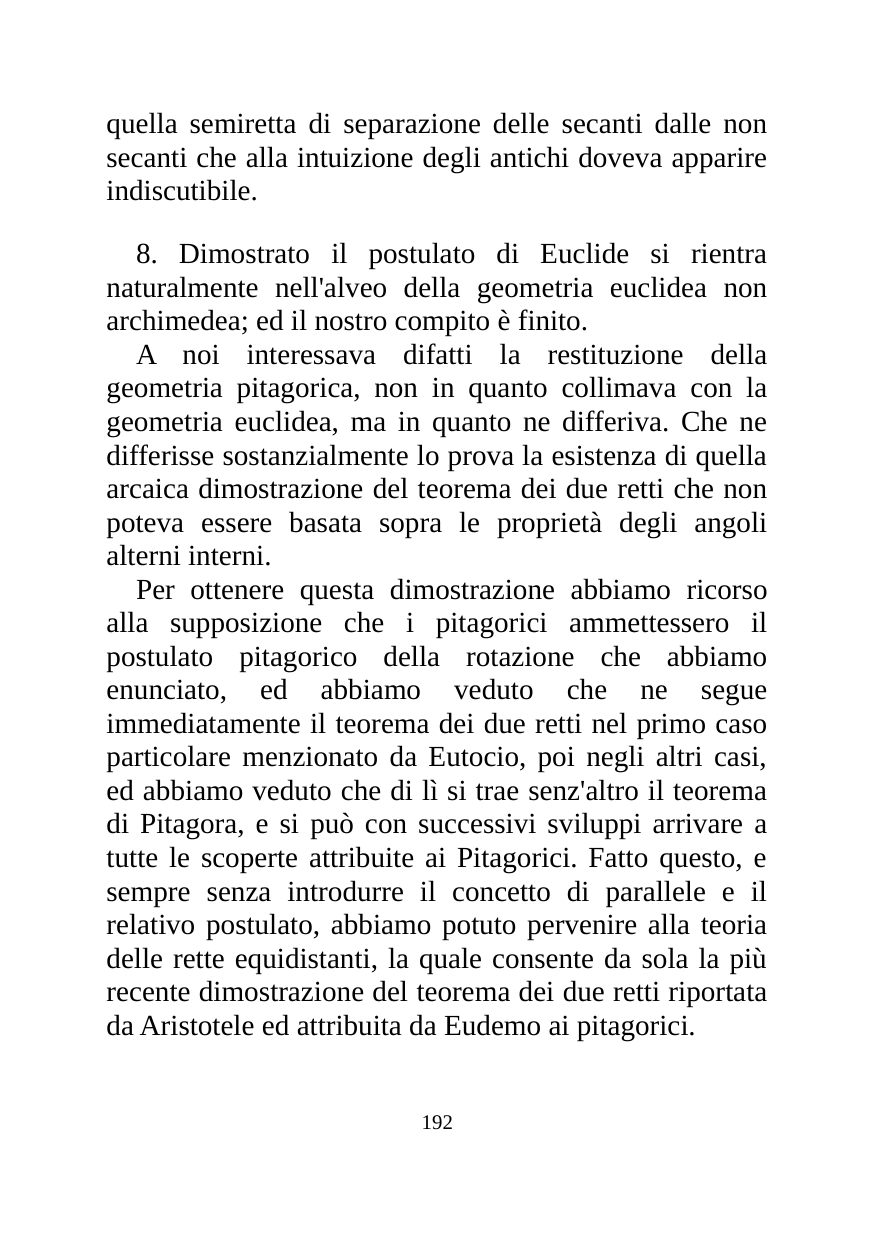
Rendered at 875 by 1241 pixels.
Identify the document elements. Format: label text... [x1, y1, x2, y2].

text A noi interessava difatti la restituzione della geometria pitagorica, non in quanto collimava con la geometria euclidea, ma in quanto ne differiva. Che ne differisse sostanzialmente lo prova la esistenza di quella arcaica dimostrazione del teorema dei due retti che non poteva essere basata sopra le proprietà degli angoli alterni interni. [106, 337, 768, 572]
text quella semiretta di separazione delle secanti dalle non secanti che alla intuizione degli antichi doveva apparire indiscutibile. [106, 106, 768, 207]
text 8. Dimostrato il postulato di Euclide si rientra naturalmente nell'alveo della geometria euclidea non archimedea; ed il nostro compito è finito. [106, 236, 768, 337]
text Per ottenere questa dimostrazione abbiamo ricorso alla supposizione che i pitagorici ammettessero il postulato pitagorico della rotazione che abbiamo enunciato, ed abbiamo veduto che ne segue immediatamente il teorema dei due retti nel primo caso particolare menzionato da Eutocio, poi negli altri casi, ed abbiamo veduto che di lì si trae senz'altro il teorema di Pitagora, e si può con successivi sviluppi arrivare a tutte le scoperte attribuite ai Pitagorici. Fatto questo, e sempre senza introdurre il concetto di parallele e il relativo postulato, abbiamo potuto pervenire alla teoria delle rette equidistanti, la quale consente da sola la più recente dimostrazione del teorema dei due retti riportata da Aristotele ed attribuita da Eudemo ai pitagorici. [106, 572, 768, 1041]
